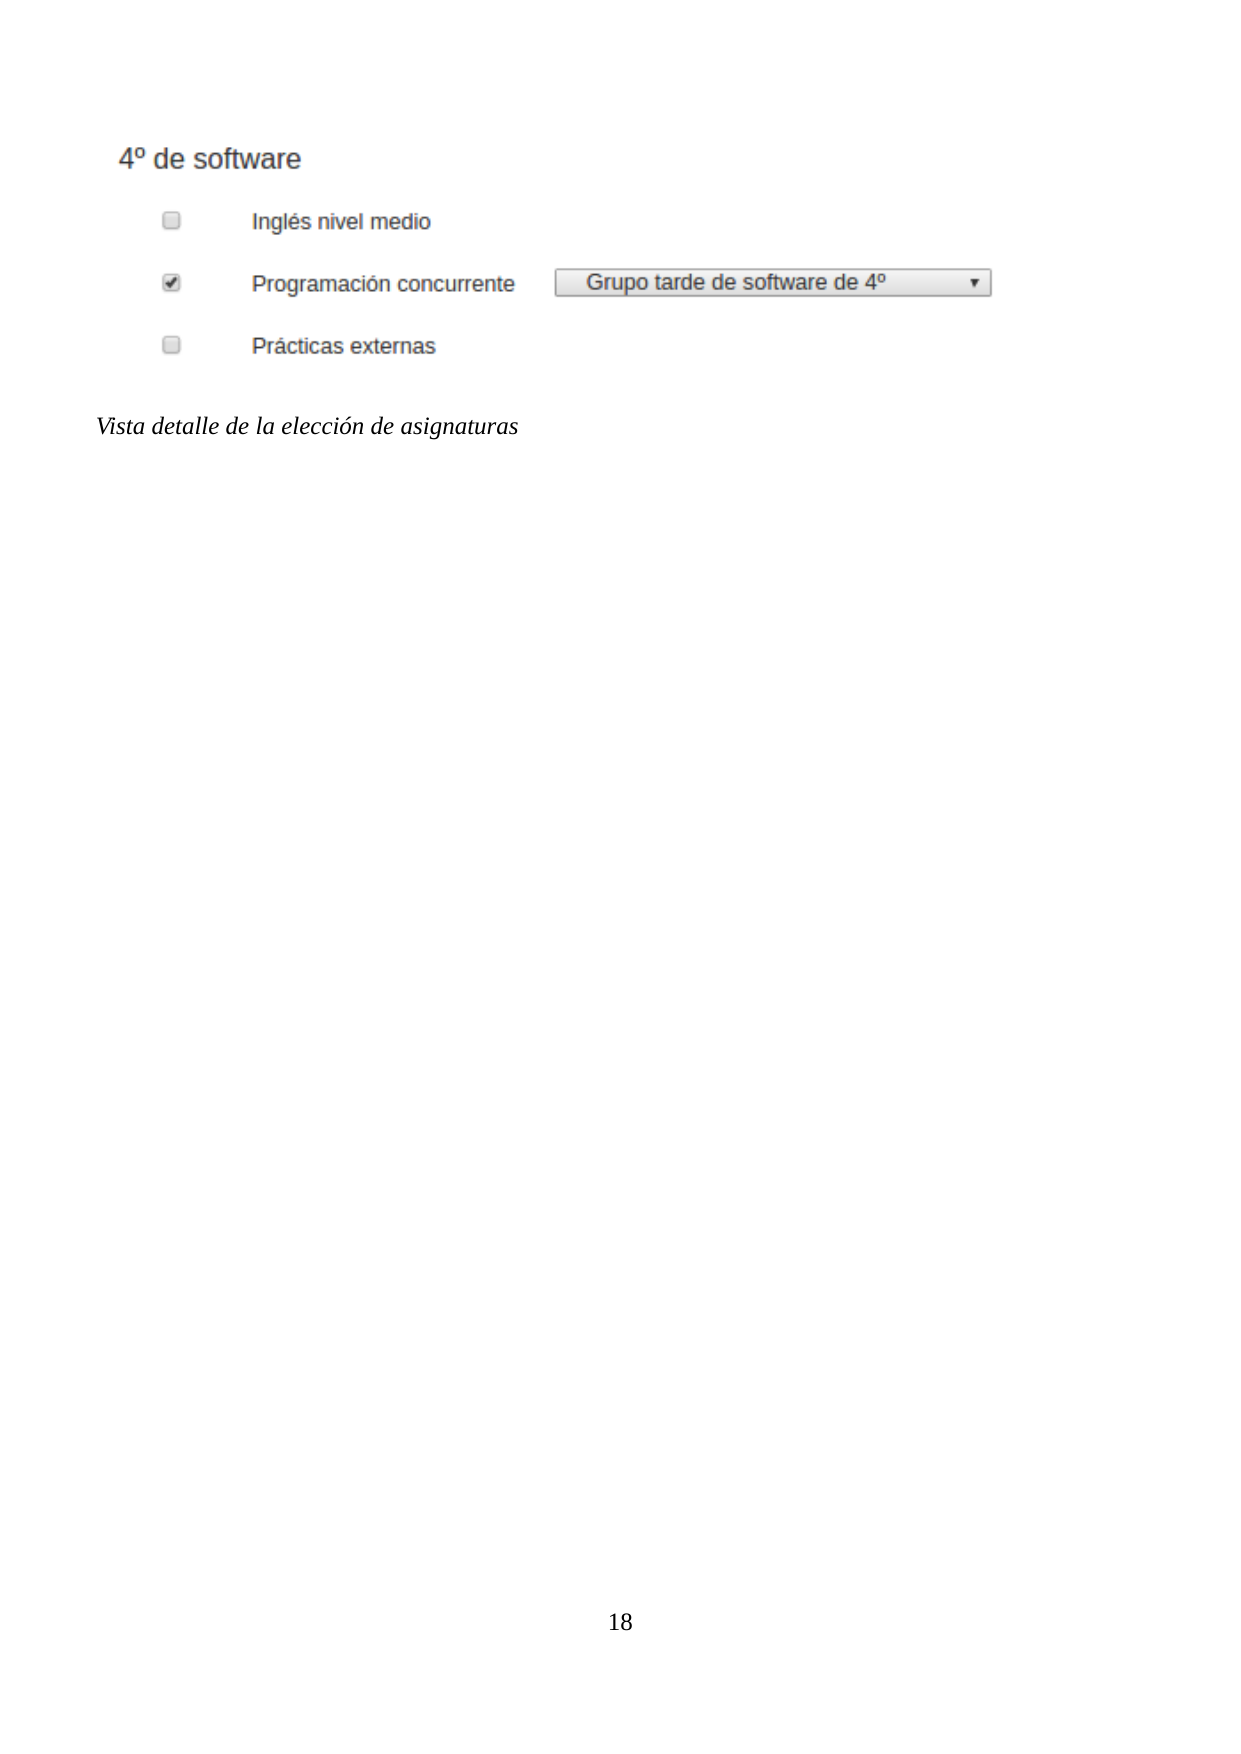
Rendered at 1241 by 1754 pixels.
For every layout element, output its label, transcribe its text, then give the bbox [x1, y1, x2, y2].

picture [95, 130, 1145, 411]
text Vista detalle de la elección de asignaturas [96, 411, 1144, 440]
